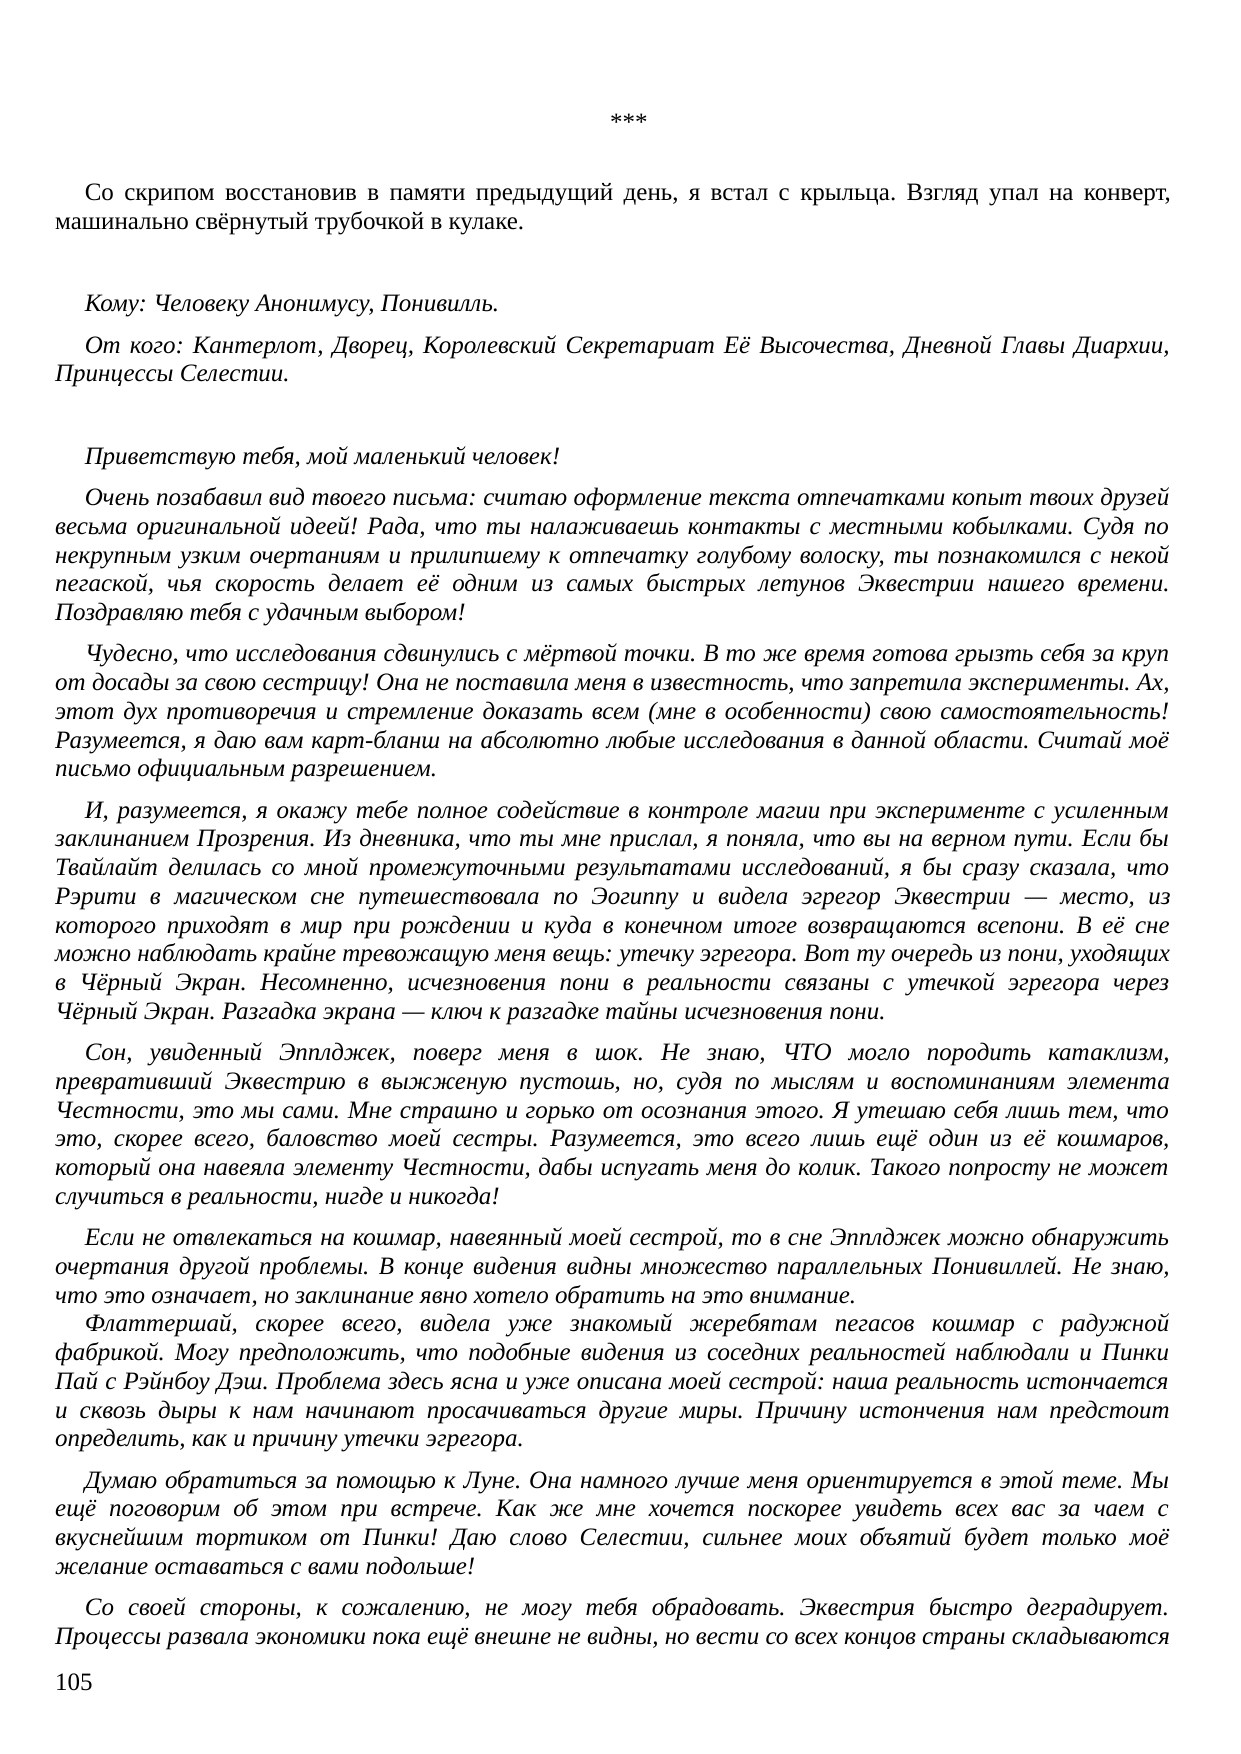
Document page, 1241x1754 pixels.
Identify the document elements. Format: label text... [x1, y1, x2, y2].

text От кого: Кантерлот, Дворец, Королевский Секретариат Её Высочества, Дневной Главы Диархии, Принцессы Селестии. [55, 330, 1173, 387]
text Кому: Человеку Анонимусу, Понивилль. [55, 288, 1173, 317]
text Приветствую тебя, мой маленький человек! [55, 441, 1173, 470]
text Со скрипом восстановив в памяти предыдущий день, я встал с крыльца. Взгляд упал на конверт, машинально свёрнутый трубочкой в кулаке. [55, 177, 1173, 235]
text Чудесно, что исследования сдвинулись с мёртвой точки. В то же время готова грызть себя за круп от досады за свою сестрицу! Она не поставила меня в известность, что запретила эксперименты. Ах, этот дух противоречия и стремление доказать всем (мне в особенности) свою самостоятельность! Разумеется, я даю вам карт-бланш на абсолютно любые исследования в данной области. Считай моё письмо официальным разрешением. [55, 638, 1173, 782]
text *** [55, 107, 1173, 165]
text Очень позабавил вид твоего письма: считаю оформление текста отпечатками копыт твоих друзей весьма оригинальной идеей! Рада, что ты налаживаешь контакты с местными кобылками. Судя по некрупным узким очертаниям и прилипшему к отпечатку голубому волоску, ты познакомился с некой пегаской, чья скорость делает её одним из самых быстрых летунов Эквестрии нашего времени. Поздравляю тебя с удачным выбором! [55, 482, 1173, 626]
text Cон, увиденный Эпплджек, поверг меня в шок. Не знаю, ЧТО могло породить катаклизм, превративший Эквестрию в выжженую пустошь, но, судя по мыслям и воспоминаниям элемента Честности, это мы сами. Мне страшно и горько от осознания этого. Я утешаю себя лишь тем, что это, скорее всего, баловство моей сестры. Разумеется, это всего лишь ещё один из её кошмаров, который она навеяла элементу Честности, дабы испугать меня до колик. Такого попросту не может случиться в реальности, нигде и никогда! [55, 1037, 1173, 1210]
text И, разумеется, я окажу тебе полное содействие в контроле магии при эксперименте с усиленным заклинанием Прозрения. Из дневника, что ты мне прислал, я поняла, что вы на верном пути. Если бы Твайлайт делилась со мной промежуточными результатами исследований, я бы сразу сказала, что Рэрити в магическом сне путешествовала по Эогиппу и видела эгрегор Эквестрии — место, из которого приходят в мир при рождении и куда в конечном итоге возвращаются всепони. В её сне можно наблюдать крайне тревожащую меня вещь: утечку эгрегора. Вот ту очередь из пони, уходящих в Чёрный Экран. Несомненно, исчезновения пони в реальности связаны с утечкой эгрегора через Чёрный Экран. Разгадка экрана — ключ к разгадке тайны исчезновения пони. [55, 795, 1173, 1025]
text Если не отвлекаться на кошмар, навеянный моей сестрой, то в сне Эпплджек можно обнаружить очертания другой проблемы. В конце видения видны множество параллельных Понивиллей. Не знаю, что это означает, но заклинание явно хотело обратить на это внимание. [55, 1222, 1173, 1308]
text Думаю обратиться за помощью к Луне. Она намного лучше меня ориентируется в этой теме. Мы ещё поговорим об этом при встрече. Как же мне хочется поскорее увидеть всех вас за чаем с вкуснейшим тортиком от Пинки! Даю слово Селестии, сильнее моих объятий будет только моё желание оставаться с вами подольше! [55, 1465, 1173, 1580]
text Флаттершай, скорее всего, видела уже знакомый жеребятам пегасов кошмар с радужной фабрикой. Могу предположить, что подобные видения из соседних реальностей наблюдали и Пинки Пай с Рэйнбоу Дэш. Проблема здесь ясна и уже описана моей сестрой: наша реальность истончается и сквозь дыры к нам начинают просачиваться другие миры. Причину истончения нам предстоит определить, как и причину утечки эгрегора. [55, 1308, 1173, 1452]
text Со своей стороны, к сожалению, не могу тебя обрадовать. Эквестрия быстро деградирует. Процессы развала экономики пока ещё внешне не видны, но вести со всех концов страны складываются [55, 1592, 1173, 1650]
